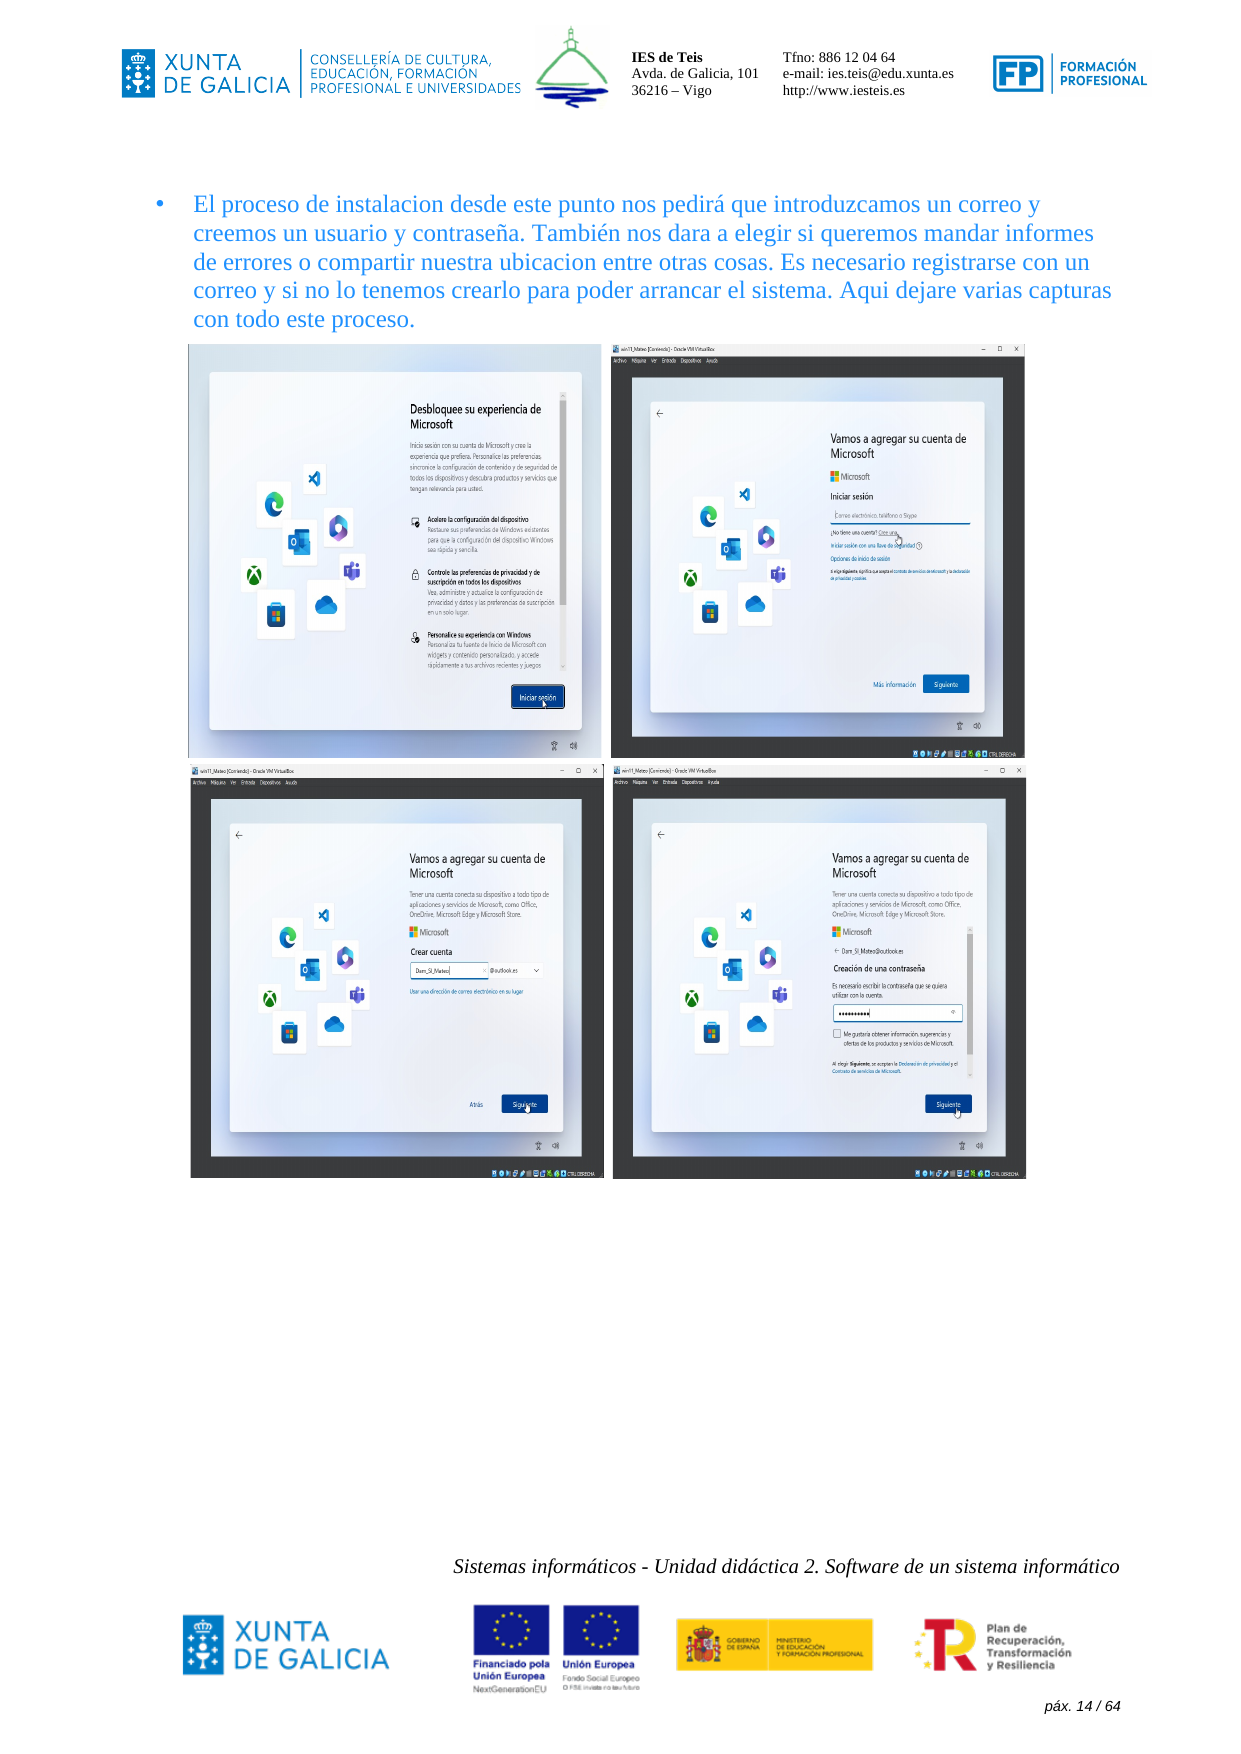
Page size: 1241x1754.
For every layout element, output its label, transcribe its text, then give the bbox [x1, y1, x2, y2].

list El proceso de instalacion desde este punto nos pedirá que introduzcamos un correo y creemos un usuario y contraseña. También nos dara a elegir si queremos mandar informes de errores o compartir nuestra ubicacion entre otras cosas. Es necesario registrarse con un correo y si no lo tenemos crearlo para poder arrancar el sistema. Aqui dejare varias capturas con todo este proceso. [156, 189, 1122, 333]
picture [188, 344, 602, 758]
picture [989, 50, 1153, 97]
picture [534, 25, 611, 110]
picture [121, 49, 521, 98]
picture [190, 764, 604, 1178]
picture [182, 1593, 1085, 1700]
picture [612, 765, 1027, 1179]
picture [611, 344, 1025, 758]
